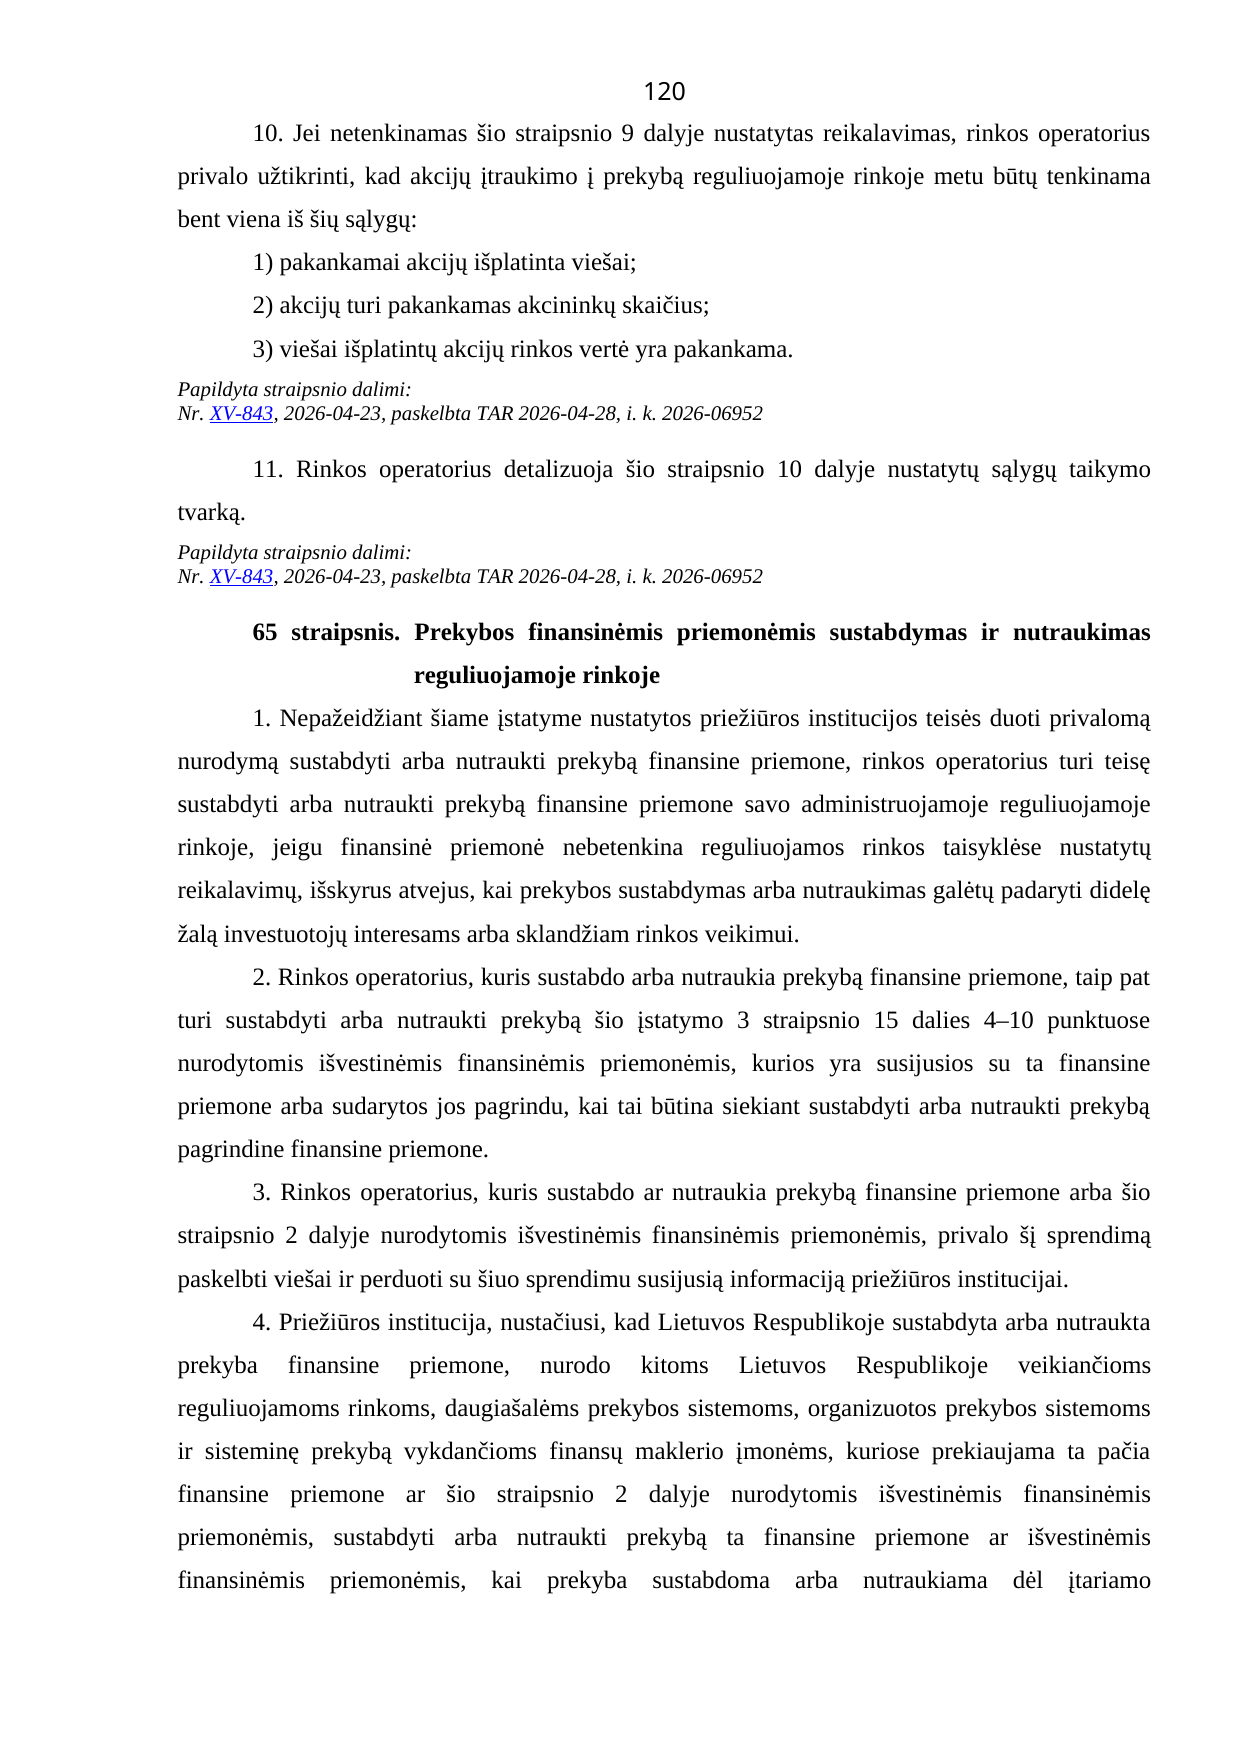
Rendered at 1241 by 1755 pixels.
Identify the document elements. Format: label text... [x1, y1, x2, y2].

text Nr. XV-843, 2026-04-23, paskelbta TAR 2026-04-28, i. k. 2026-06952 [177, 564, 1152, 588]
text 11. Rinkos operatorius detalizuoja šio straipsnio 10 dalyje nustatytų sąlygų taikymo tvarką. [177, 454, 1152, 526]
text 2. Rinkos operatorius, kuris sustabdo arba nutraukia prekybą finansine priemone, taip pat turi sustabdyti arba nutraukti prekybą šio įstatymo 3 straipsnio 15 dalies 4–10 punktuose nurodytomis išvestinėmis finansinėmis priemonėmis, kurios yra susijusios su ta finansine priemone arba sudarytos jos pagrindu, kai tai būtina siekiant sustabdyti arba nutraukti prekybą pagrindine finansine priemone. [177, 962, 1152, 1163]
text 3) viešai išplatintų akcijų rinkos vertė yra pakankama. [177, 334, 1152, 362]
text 10. Jei netenkinamas šio straipsnio 9 dalyje nustatytas reikalavimas, rinkos operatorius privalo užtikrinti, kad akcijų įtraukimo į prekybą reguliuojamoje rinkoje metu būtų tenkinama bent viena iš šių sąlygų: [177, 118, 1152, 233]
text Papildyta straipsnio dalimi: [177, 540, 1152, 564]
text Nr. XV-843, 2026-04-23, paskelbta TAR 2026-04-28, i. k. 2026-06952 [177, 401, 1152, 425]
text 3. Rinkos operatorius, kuris sustabdo ar nutraukia prekybą finansine priemone arba šio straipsnio 2 dalyje nurodytomis išvestinėmis finansinėmis priemonėmis, privalo šį sprendimą paskelbti viešai ir perduoti su šiuo sprendimu susijusią informaciją priežiūros institucijai. [177, 1177, 1152, 1292]
text 2) akcijų turi pakankamas akcininkų skaičius; [177, 291, 1152, 319]
text 65 straipsnis. Prekybos finansinėmis priemonėmis sustabdymas ir nutraukimas reguliuojamoje rinkoje [252, 617, 1152, 689]
text 1. Nepažeidžiant šiame įstatyme nustatytos priežiūros institucijos teisės duoti privalomą nurodymą sustabdyti arba nutraukti prekybą finansine priemone, rinkos operatorius turi teisę sustabdyti arba nutraukti prekybą finansine priemone savo administruojamoje reguliuojamoje rinkoje, jeigu finansinė priemonė nebetenkina reguliuojamos rinkos taisyklėse nustatytų reikalavimų, išskyrus atvejus, kai prekybos sustabdymas arba nutraukimas galėtų padaryti didelę žalą investuotojų interesams arba sklandžiam rinkos veikimui. [177, 703, 1152, 947]
text Papildyta straipsnio dalimi: [177, 377, 1152, 401]
text 1) pakankamai akcijų išplatinta viešai; [177, 247, 1152, 276]
text 4. Priežiūros institucija, nustačiusi, kad Lietuvos Respublikoje sustabdyta arba nutraukta prekyba finansine priemone, nurodo kitoms Lietuvos Respublikoje veikiančioms reguliuojamoms rinkoms, daugiašalėms prekybos sistemoms, organizuotos prekybos sistemoms ir sisteminę prekybą vykdančioms finansų maklerio įmonėms, kuriose prekiaujama ta pačia finansine priemone ar šio straipsnio 2 dalyje nurodytomis išvestinėmis finansinėmis priemonėmis, sustabdyti arba nutraukti prekybą ta finansine priemone ar išvestinėmis finansinėmis priemonėmis, kai prekyba sustabdoma arba nutraukiama dėl įtariamo [177, 1307, 1152, 1594]
